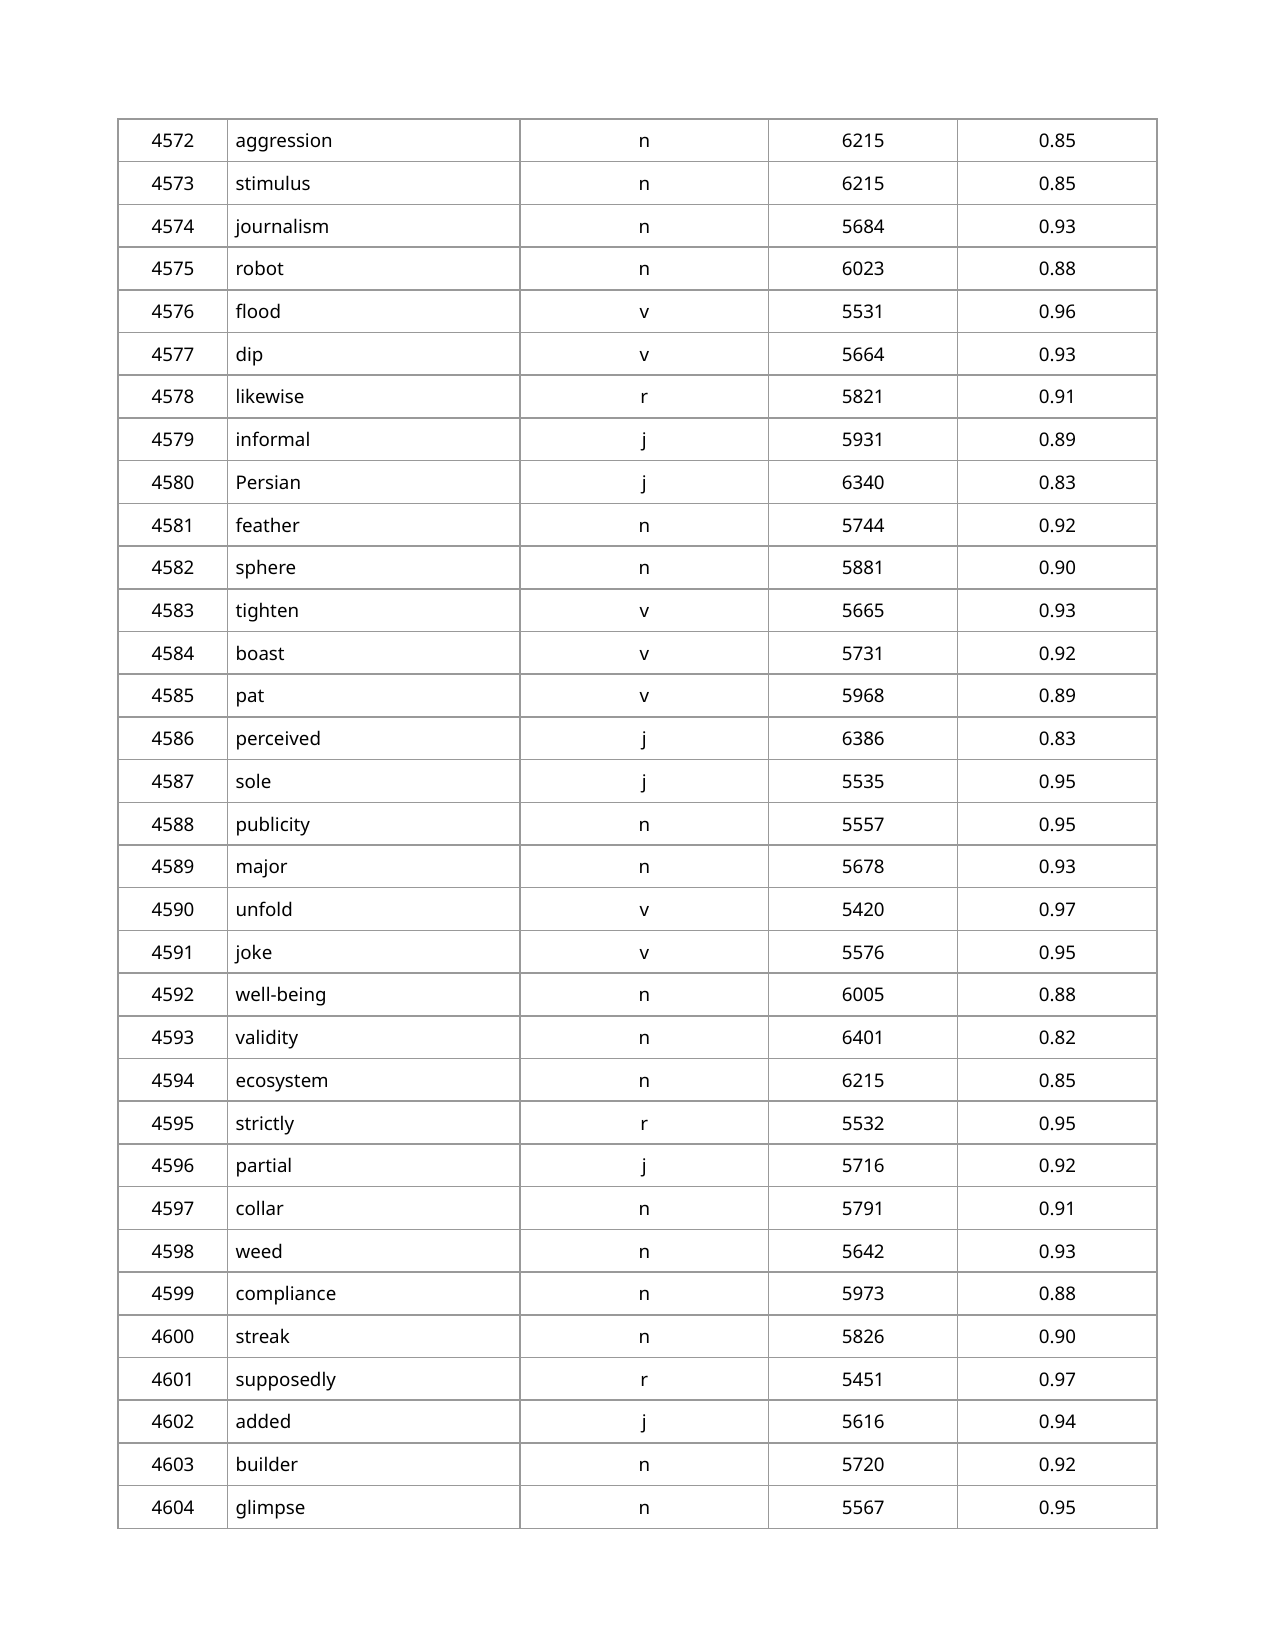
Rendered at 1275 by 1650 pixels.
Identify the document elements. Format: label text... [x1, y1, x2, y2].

table_cell 0.88 [958, 974, 1156, 1015]
table_cell feather [228, 504, 519, 545]
table_cell v [521, 888, 768, 929]
table_cell n [521, 1316, 768, 1357]
table_cell supposedly [228, 1358, 519, 1399]
table_cell 4572 [119, 120, 227, 161]
table_cell n [521, 205, 768, 246]
table_cell likewise [228, 376, 519, 417]
table_cell r [521, 376, 768, 417]
table_cell stimulus [228, 162, 519, 203]
table_cell n [521, 1059, 768, 1100]
table_cell 0.91 [958, 1187, 1156, 1228]
table_cell j [521, 419, 768, 460]
table_cell 0.92 [958, 1145, 1156, 1186]
table_cell 4603 [119, 1444, 227, 1485]
table_cell 6340 [769, 461, 957, 502]
table_cell 0.93 [958, 205, 1156, 246]
table_cell n [521, 1017, 768, 1058]
table_cell strictly [228, 1102, 519, 1143]
table_cell 4604 [119, 1486, 227, 1527]
table_cell 0.89 [958, 675, 1156, 716]
table_cell 4594 [119, 1059, 227, 1100]
table_cell 6023 [769, 248, 957, 289]
table_cell j [521, 718, 768, 759]
table_cell 5664 [769, 333, 957, 374]
table_cell 0.92 [958, 632, 1156, 673]
table_cell 4583 [119, 590, 227, 631]
table_cell 4573 [119, 162, 227, 203]
table_cell v [521, 675, 768, 716]
table_cell 0.95 [958, 760, 1156, 801]
table_cell 0.97 [958, 888, 1156, 929]
table_cell 0.82 [958, 1017, 1156, 1058]
table_cell 4602 [119, 1401, 227, 1442]
table_cell added [228, 1401, 519, 1442]
table_cell tighten [228, 590, 519, 631]
table_cell 5931 [769, 419, 957, 460]
table_cell 4587 [119, 760, 227, 801]
table_cell 6215 [769, 1059, 957, 1100]
table_cell 0.83 [958, 461, 1156, 502]
table_cell 0.93 [958, 590, 1156, 631]
table_cell 4585 [119, 675, 227, 716]
table_cell n [521, 547, 768, 588]
table_cell 0.89 [958, 419, 1156, 460]
table_cell sole [228, 760, 519, 801]
table_cell 4598 [119, 1230, 227, 1271]
table_cell streak [228, 1316, 519, 1357]
table_cell v [521, 590, 768, 631]
table_cell joke [228, 931, 519, 972]
table_cell 6215 [769, 162, 957, 203]
table_cell compliance [228, 1273, 519, 1314]
table_cell 5535 [769, 760, 957, 801]
table_cell 0.92 [958, 504, 1156, 545]
table_cell 4578 [119, 376, 227, 417]
table_cell 0.90 [958, 1316, 1156, 1357]
table_cell 4586 [119, 718, 227, 759]
table_cell well-being [228, 974, 519, 1015]
table_cell 5826 [769, 1316, 957, 1357]
table_cell 0.88 [958, 1273, 1156, 1314]
table_cell n [521, 974, 768, 1015]
table_cell 5684 [769, 205, 957, 246]
table_cell j [521, 760, 768, 801]
table_cell j [521, 1401, 768, 1442]
table_cell 5532 [769, 1102, 957, 1143]
table_cell 6215 [769, 120, 957, 161]
table_cell n [521, 120, 768, 161]
table_cell 6386 [769, 718, 957, 759]
table_cell v [521, 333, 768, 374]
table_cell 0.95 [958, 1486, 1156, 1527]
table_cell n [521, 1444, 768, 1485]
table_cell 5791 [769, 1187, 957, 1228]
table_cell 4580 [119, 461, 227, 502]
table_cell 4584 [119, 632, 227, 673]
table_cell 4596 [119, 1145, 227, 1186]
table_cell n [521, 803, 768, 844]
table_cell 5716 [769, 1145, 957, 1186]
table_cell 5678 [769, 846, 957, 887]
table_cell 5531 [769, 291, 957, 332]
table_cell 4577 [119, 333, 227, 374]
table_cell 4599 [119, 1273, 227, 1314]
table_cell v [521, 931, 768, 972]
table_cell 0.85 [958, 1059, 1156, 1100]
table_cell 0.93 [958, 846, 1156, 887]
table_cell 4576 [119, 291, 227, 332]
table_cell 4595 [119, 1102, 227, 1143]
table_cell flood [228, 291, 519, 332]
table_cell n [521, 846, 768, 887]
table_cell 4581 [119, 504, 227, 545]
table_cell 0.83 [958, 718, 1156, 759]
table_cell ecosystem [228, 1059, 519, 1100]
table_cell 0.94 [958, 1401, 1156, 1442]
table_cell 5731 [769, 632, 957, 673]
table_cell 4597 [119, 1187, 227, 1228]
table_cell sphere [228, 547, 519, 588]
table_cell 0.90 [958, 547, 1156, 588]
table_cell 5665 [769, 590, 957, 631]
table_cell 0.95 [958, 803, 1156, 844]
table_cell 0.93 [958, 1230, 1156, 1271]
table_cell 5557 [769, 803, 957, 844]
table_cell 4590 [119, 888, 227, 929]
table_cell boast [228, 632, 519, 673]
table_cell Persian [228, 461, 519, 502]
table_cell 5881 [769, 547, 957, 588]
table_cell 4592 [119, 974, 227, 1015]
table_cell n [521, 1230, 768, 1271]
table_cell j [521, 461, 768, 502]
table_cell 4591 [119, 931, 227, 972]
table_cell journalism [228, 205, 519, 246]
table_cell builder [228, 1444, 519, 1485]
table_cell 0.93 [958, 333, 1156, 374]
table_cell 0.92 [958, 1444, 1156, 1485]
table_cell 5720 [769, 1444, 957, 1485]
table_cell 5616 [769, 1401, 957, 1442]
table_cell 0.96 [958, 291, 1156, 332]
table_cell 5420 [769, 888, 957, 929]
table_cell 5968 [769, 675, 957, 716]
table_cell n [521, 504, 768, 545]
table_cell r [521, 1358, 768, 1399]
table_cell 4600 [119, 1316, 227, 1357]
table_cell 4593 [119, 1017, 227, 1058]
table_cell j [521, 1145, 768, 1186]
table_cell partial [228, 1145, 519, 1186]
table_cell v [521, 291, 768, 332]
table_cell 0.91 [958, 376, 1156, 417]
table_cell 4575 [119, 248, 227, 289]
table_cell publicity [228, 803, 519, 844]
table_cell 5821 [769, 376, 957, 417]
table_cell dip [228, 333, 519, 374]
table_cell 6401 [769, 1017, 957, 1058]
table_cell pat [228, 675, 519, 716]
table_cell 5642 [769, 1230, 957, 1271]
table_cell n [521, 162, 768, 203]
table_cell r [521, 1102, 768, 1143]
table_cell 4582 [119, 547, 227, 588]
table_cell 5973 [769, 1273, 957, 1314]
table_cell 0.85 [958, 162, 1156, 203]
table_cell unfold [228, 888, 519, 929]
table_cell glimpse [228, 1486, 519, 1527]
table_cell robot [228, 248, 519, 289]
table_cell 5451 [769, 1358, 957, 1399]
table_cell 0.95 [958, 1102, 1156, 1143]
table_cell 5744 [769, 504, 957, 545]
table_cell 0.95 [958, 931, 1156, 972]
table_cell perceived [228, 718, 519, 759]
table_cell collar [228, 1187, 519, 1228]
table_cell 4574 [119, 205, 227, 246]
table_cell n [521, 248, 768, 289]
table_cell informal [228, 419, 519, 460]
table_cell validity [228, 1017, 519, 1058]
table_cell 4601 [119, 1358, 227, 1399]
table_cell aggression [228, 120, 519, 161]
table_cell 0.88 [958, 248, 1156, 289]
table_cell 5576 [769, 931, 957, 972]
table_cell 0.85 [958, 120, 1156, 161]
table_cell n [521, 1187, 768, 1228]
table_cell 4579 [119, 419, 227, 460]
table_cell 4588 [119, 803, 227, 844]
table_cell major [228, 846, 519, 887]
table_cell 0.97 [958, 1358, 1156, 1399]
table_cell weed [228, 1230, 519, 1271]
table_cell n [521, 1486, 768, 1527]
table_cell n [521, 1273, 768, 1314]
table_cell 4589 [119, 846, 227, 887]
table_cell 6005 [769, 974, 957, 1015]
table_cell 5567 [769, 1486, 957, 1527]
table_cell v [521, 632, 768, 673]
